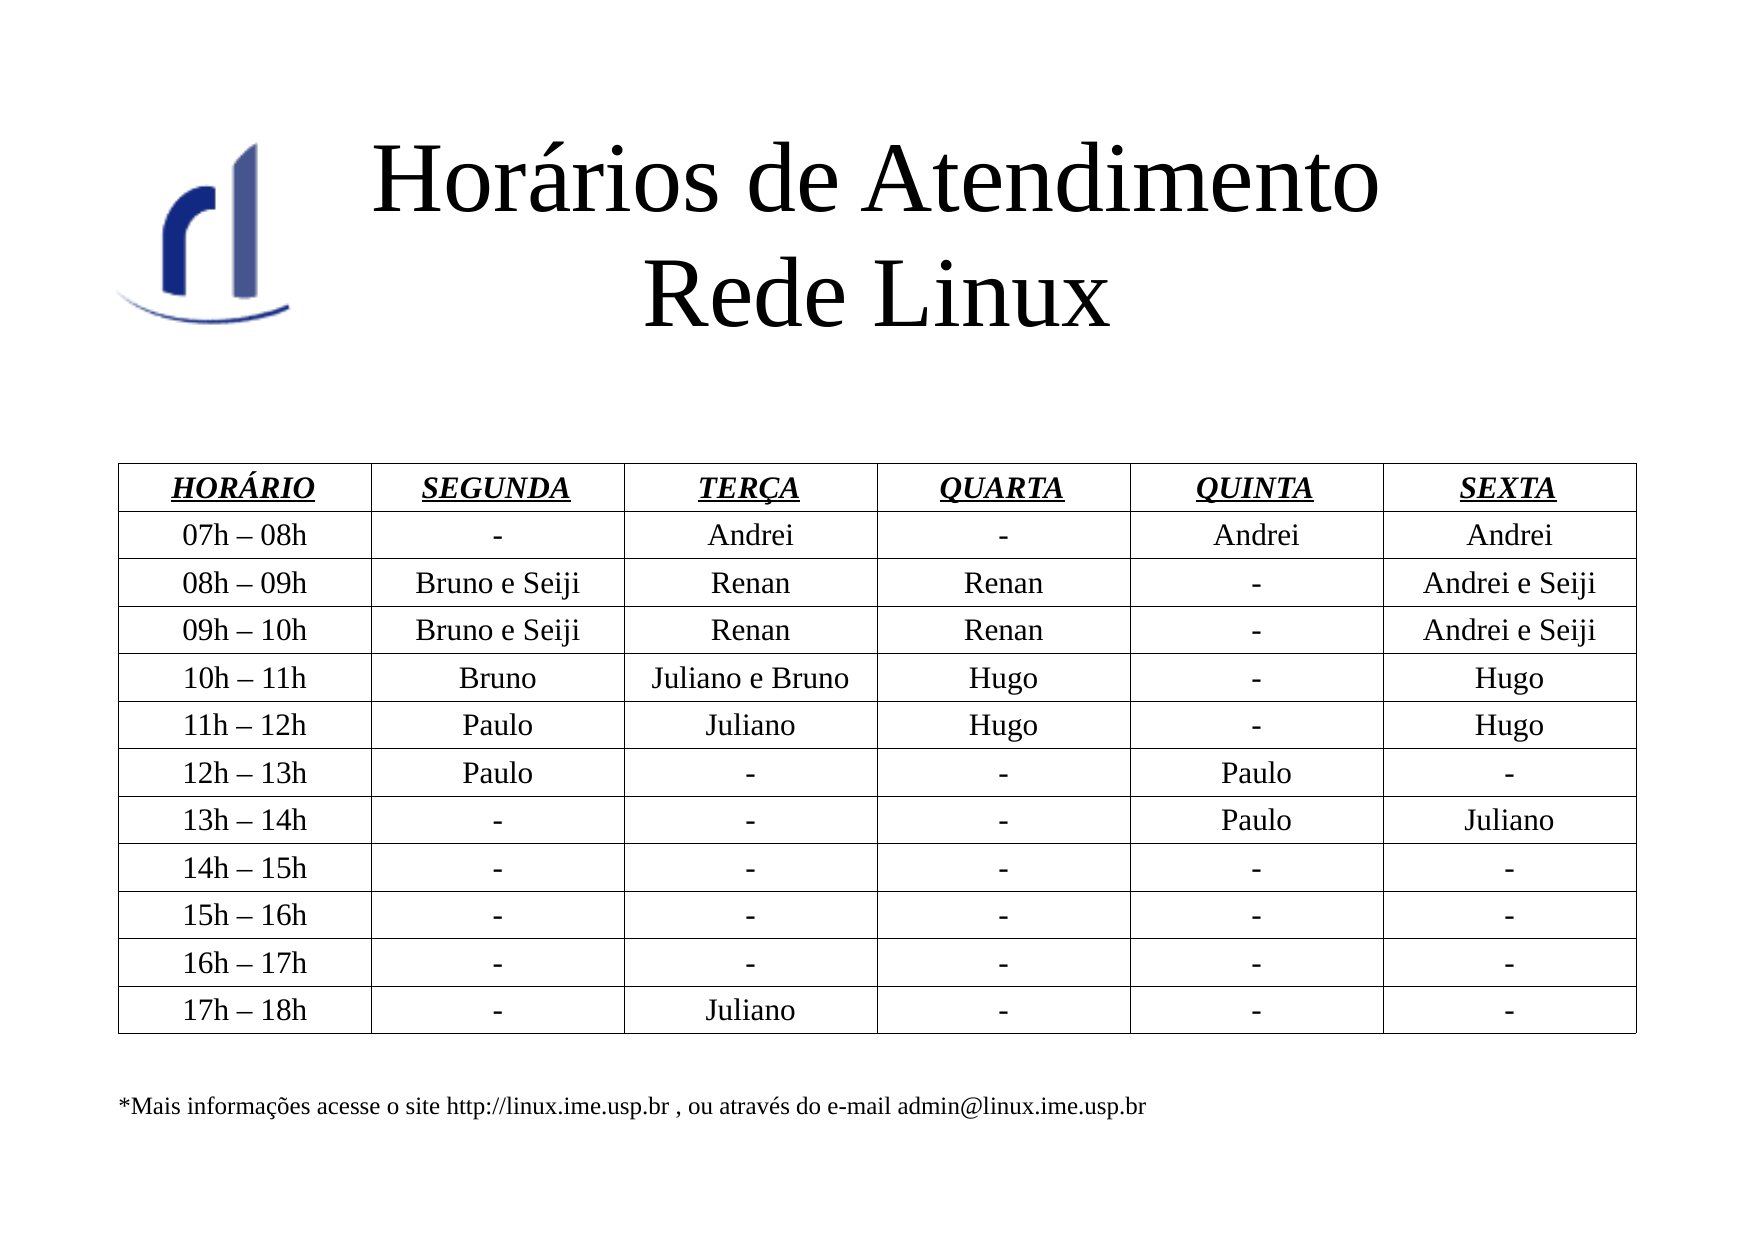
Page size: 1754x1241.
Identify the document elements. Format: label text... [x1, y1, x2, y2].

table_cell Renan [625, 607, 877, 653]
table_cell Juliano [1384, 797, 1636, 843]
table_cell Juliano [625, 702, 877, 748]
table_cell Juliano e Bruno [625, 654, 877, 701]
table_cell - [372, 987, 624, 1033]
table_cell 10h – 11h [119, 654, 371, 701]
table_cell Andrei e Seiji [1384, 559, 1636, 606]
table_cell 17h – 18h [119, 987, 371, 1033]
table_cell - [878, 939, 1130, 986]
table_cell - [372, 844, 624, 891]
table_header TERÇA [625, 464, 877, 511]
table_cell Bruno [372, 654, 624, 701]
table_cell - [1131, 939, 1383, 986]
table_cell Andrei [625, 512, 877, 558]
table_cell 09h – 10h [119, 607, 371, 653]
table_cell - [878, 797, 1130, 843]
table_header QUARTA [878, 464, 1130, 511]
table_cell 15h – 16h [119, 892, 371, 938]
table_cell - [1131, 607, 1383, 653]
table_header SEXTA [1384, 464, 1636, 511]
table_header SEGUNDA [372, 464, 624, 511]
table_cell Bruno e Seiji [372, 607, 624, 653]
table_cell - [625, 844, 877, 891]
table_cell 11h – 12h [119, 702, 371, 748]
table_cell Andrei e Seiji [1384, 607, 1636, 653]
table_cell - [625, 797, 877, 843]
table_cell Andrei [1131, 512, 1383, 558]
table_cell 08h – 09h [119, 559, 371, 606]
table_header HORÁRIO [119, 464, 371, 511]
table_cell - [372, 797, 624, 843]
table_cell Paulo [372, 749, 624, 796]
table_cell - [1131, 987, 1383, 1033]
table_cell - [372, 512, 624, 558]
table_cell - [372, 939, 624, 986]
text Horários de Atendimento [118, 118, 1636, 233]
table_cell 14h – 15h [119, 844, 371, 891]
table_cell - [372, 892, 624, 938]
table_cell - [1384, 844, 1636, 891]
table_cell - [1131, 892, 1383, 938]
table_cell Hugo [878, 702, 1130, 748]
table_cell - [1384, 987, 1636, 1033]
table_cell Renan [878, 559, 1130, 606]
table_cell - [1131, 844, 1383, 891]
table_cell Hugo [1384, 702, 1636, 748]
table_cell - [1131, 654, 1383, 701]
table_cell - [625, 892, 877, 938]
table_cell Andrei [1384, 512, 1636, 558]
table_cell - [1384, 749, 1636, 796]
table_cell Hugo [878, 654, 1130, 701]
table_cell Juliano [625, 987, 877, 1033]
table_cell - [1131, 702, 1383, 748]
table_cell - [625, 749, 877, 796]
table_cell - [1384, 939, 1636, 986]
table_cell Paulo [372, 702, 624, 748]
table_cell - [878, 844, 1130, 891]
table_cell - [878, 987, 1130, 1033]
table_cell 13h – 14h [119, 797, 371, 843]
table_cell - [878, 512, 1130, 558]
table_cell - [1384, 892, 1636, 938]
table_header QUINTA [1131, 464, 1383, 511]
picture [116, 141, 304, 329]
table_cell - [625, 939, 877, 986]
table_cell - [1131, 559, 1383, 606]
table_cell - [878, 892, 1130, 938]
table_cell Paulo [1131, 797, 1383, 843]
table_cell Bruno e Seiji [372, 559, 624, 606]
text *Mais informações acesse o site http://linux.ime.usp.br , ou através do e-mail admin@linux.ime.usp.br [118, 1091, 1636, 1119]
table_cell 16h – 17h [119, 939, 371, 986]
table_cell Paulo [1131, 749, 1383, 796]
table_cell Renan [625, 559, 877, 606]
text Rede Linux [118, 233, 1636, 348]
table_cell 12h – 13h [119, 749, 371, 796]
table_cell Renan [878, 607, 1130, 653]
table_cell Hugo [1384, 654, 1636, 701]
table_cell - [878, 749, 1130, 796]
table_cell 07h – 08h [119, 512, 371, 558]
